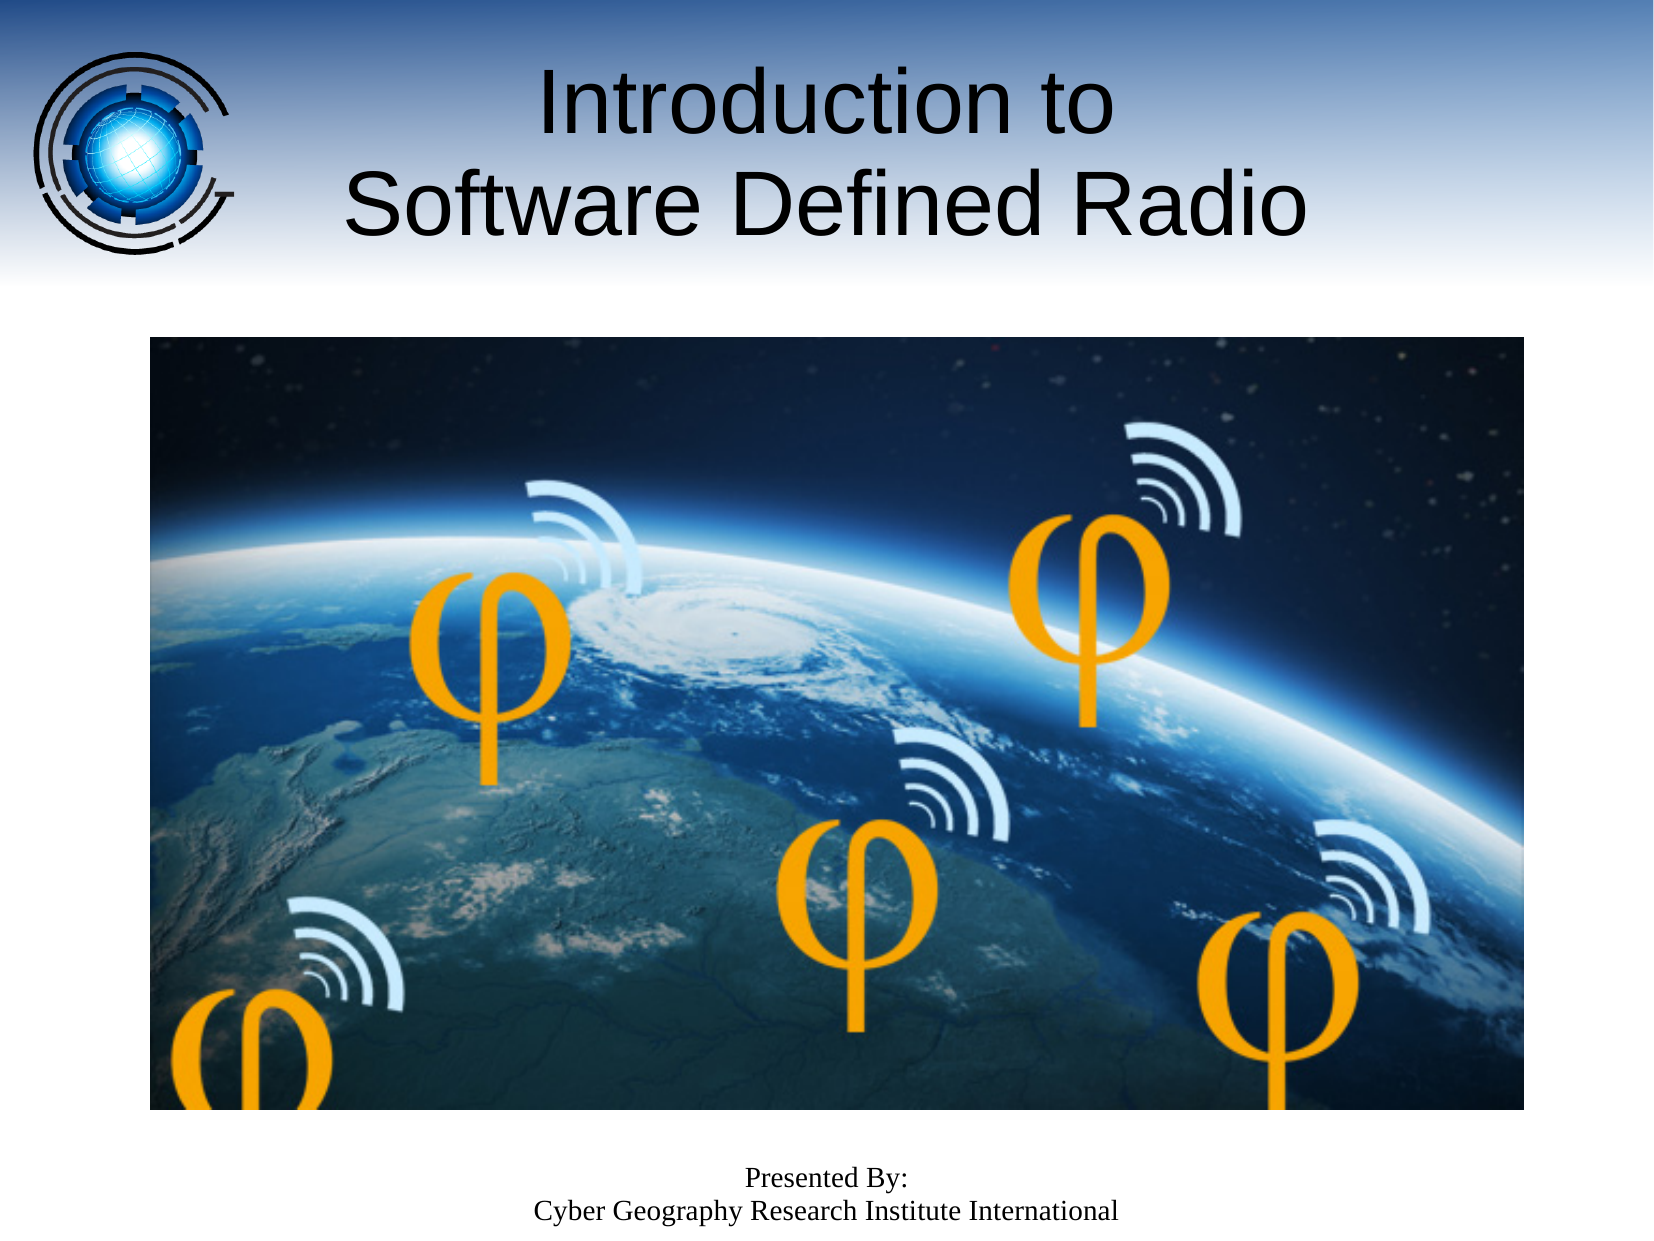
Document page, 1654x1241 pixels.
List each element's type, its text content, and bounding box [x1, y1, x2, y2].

title Introduction to Software Defined Radio [82, 49, 1571, 257]
picture [150, 337, 1524, 1111]
picture [18, 44, 259, 261]
